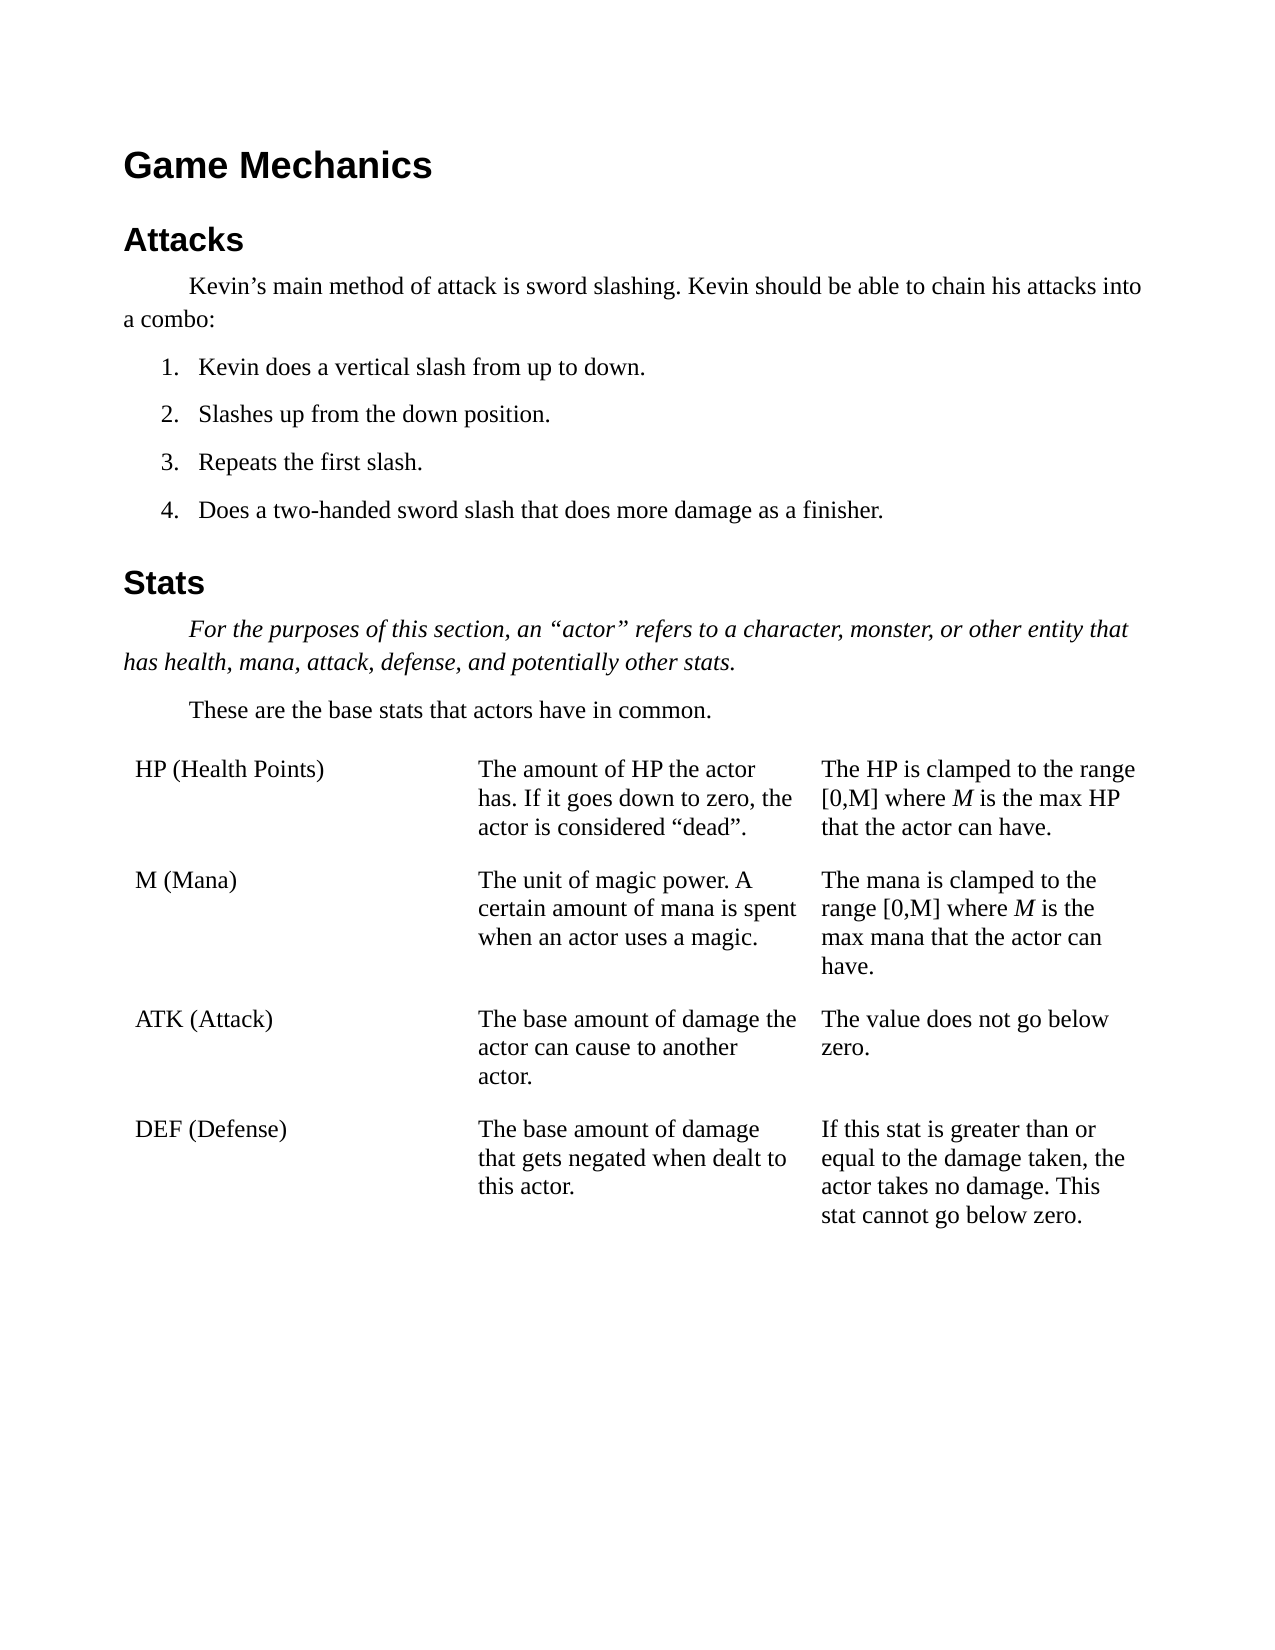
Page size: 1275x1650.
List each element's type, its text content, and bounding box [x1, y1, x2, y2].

text These are the base stats that actors have in common. [123, 695, 1152, 724]
table_cell M (Mana) [123, 853, 466, 992]
table_cell The value does not go below zero. [809, 992, 1152, 1102]
list Repeats the first slash. [161, 447, 1152, 476]
table_cell DEF (Defense) [123, 1102, 466, 1241]
subtitle Attacks [123, 220, 1152, 259]
list Slashes up from the down position. [161, 399, 1152, 428]
table_header The amount of HP the actor has. If it goes down to zero, the actor is considered “dead”. [466, 743, 809, 853]
subtitle Game Mechanics [123, 143, 1152, 187]
table_header HP (Health Points) [123, 743, 466, 853]
subtitle Stats [123, 563, 1152, 602]
text Kevin’s main method of attack is sword slashing. Kevin should be able to chain his attacks into a combo: [123, 271, 1152, 333]
table_cell The base amount of damage that gets negated when dealt to this actor. [466, 1102, 809, 1241]
list Kevin does a vertical slash from up to down. [161, 352, 1152, 381]
table_cell The mana is clamped to the range [0,M] where M is the max mana that the actor can have. [809, 853, 1152, 992]
table_cell The base amount of damage the actor can cause to another actor. [466, 992, 809, 1102]
table_cell ATK (Attack) [123, 992, 466, 1102]
text For the purposes of this section, an “actor” refers to a character, monster, or other entity that has health, mana, attack, defense, and potentially other stats. [123, 614, 1152, 676]
table_header The HP is clamped to the range [0,M] where M is the max HP that the actor can have. [809, 743, 1152, 853]
list Does a two-handed sword slash that does more damage as a finisher. [161, 495, 1152, 523]
table_cell The unit of magic power. A certain amount of mana is spent when an actor uses a magic. [466, 853, 809, 992]
table_cell If this stat is greater than or equal to the damage taken, the actor takes no damage. This stat cannot go below zero. [809, 1102, 1152, 1241]
